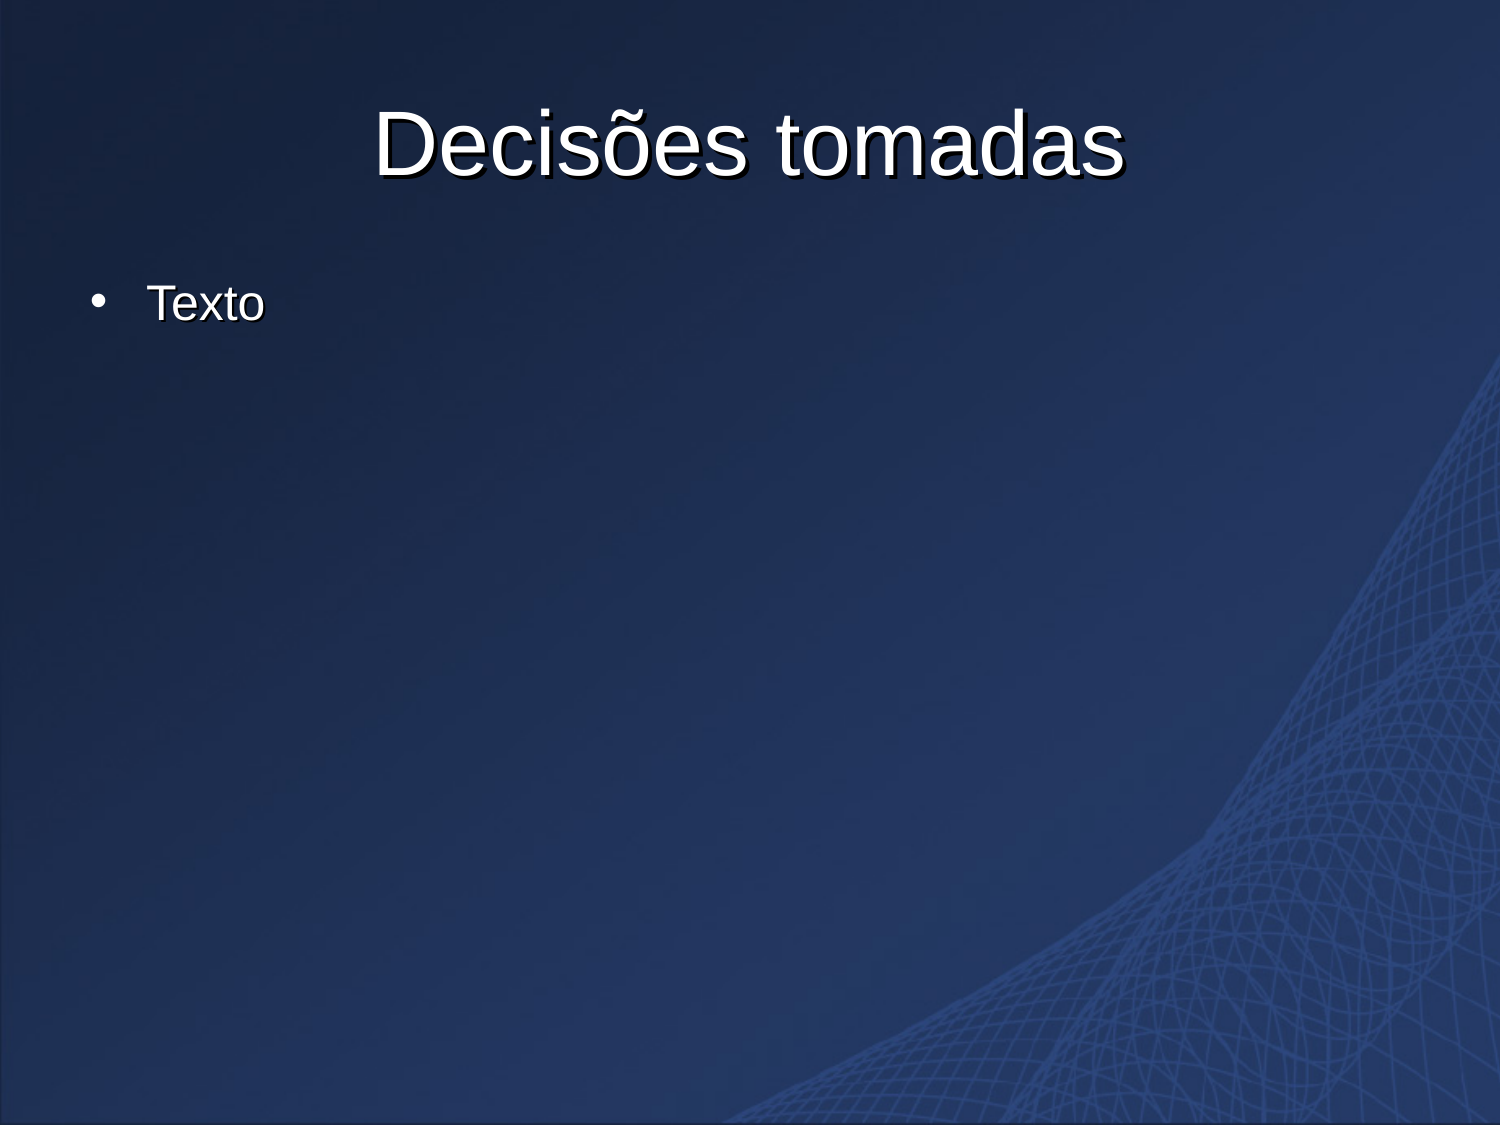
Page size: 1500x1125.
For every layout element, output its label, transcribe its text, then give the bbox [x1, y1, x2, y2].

picture [0, 0, 1500, 1125]
list Texto [75, 262, 1426, 1006]
title Decisões tomadas [75, 20, 1426, 257]
